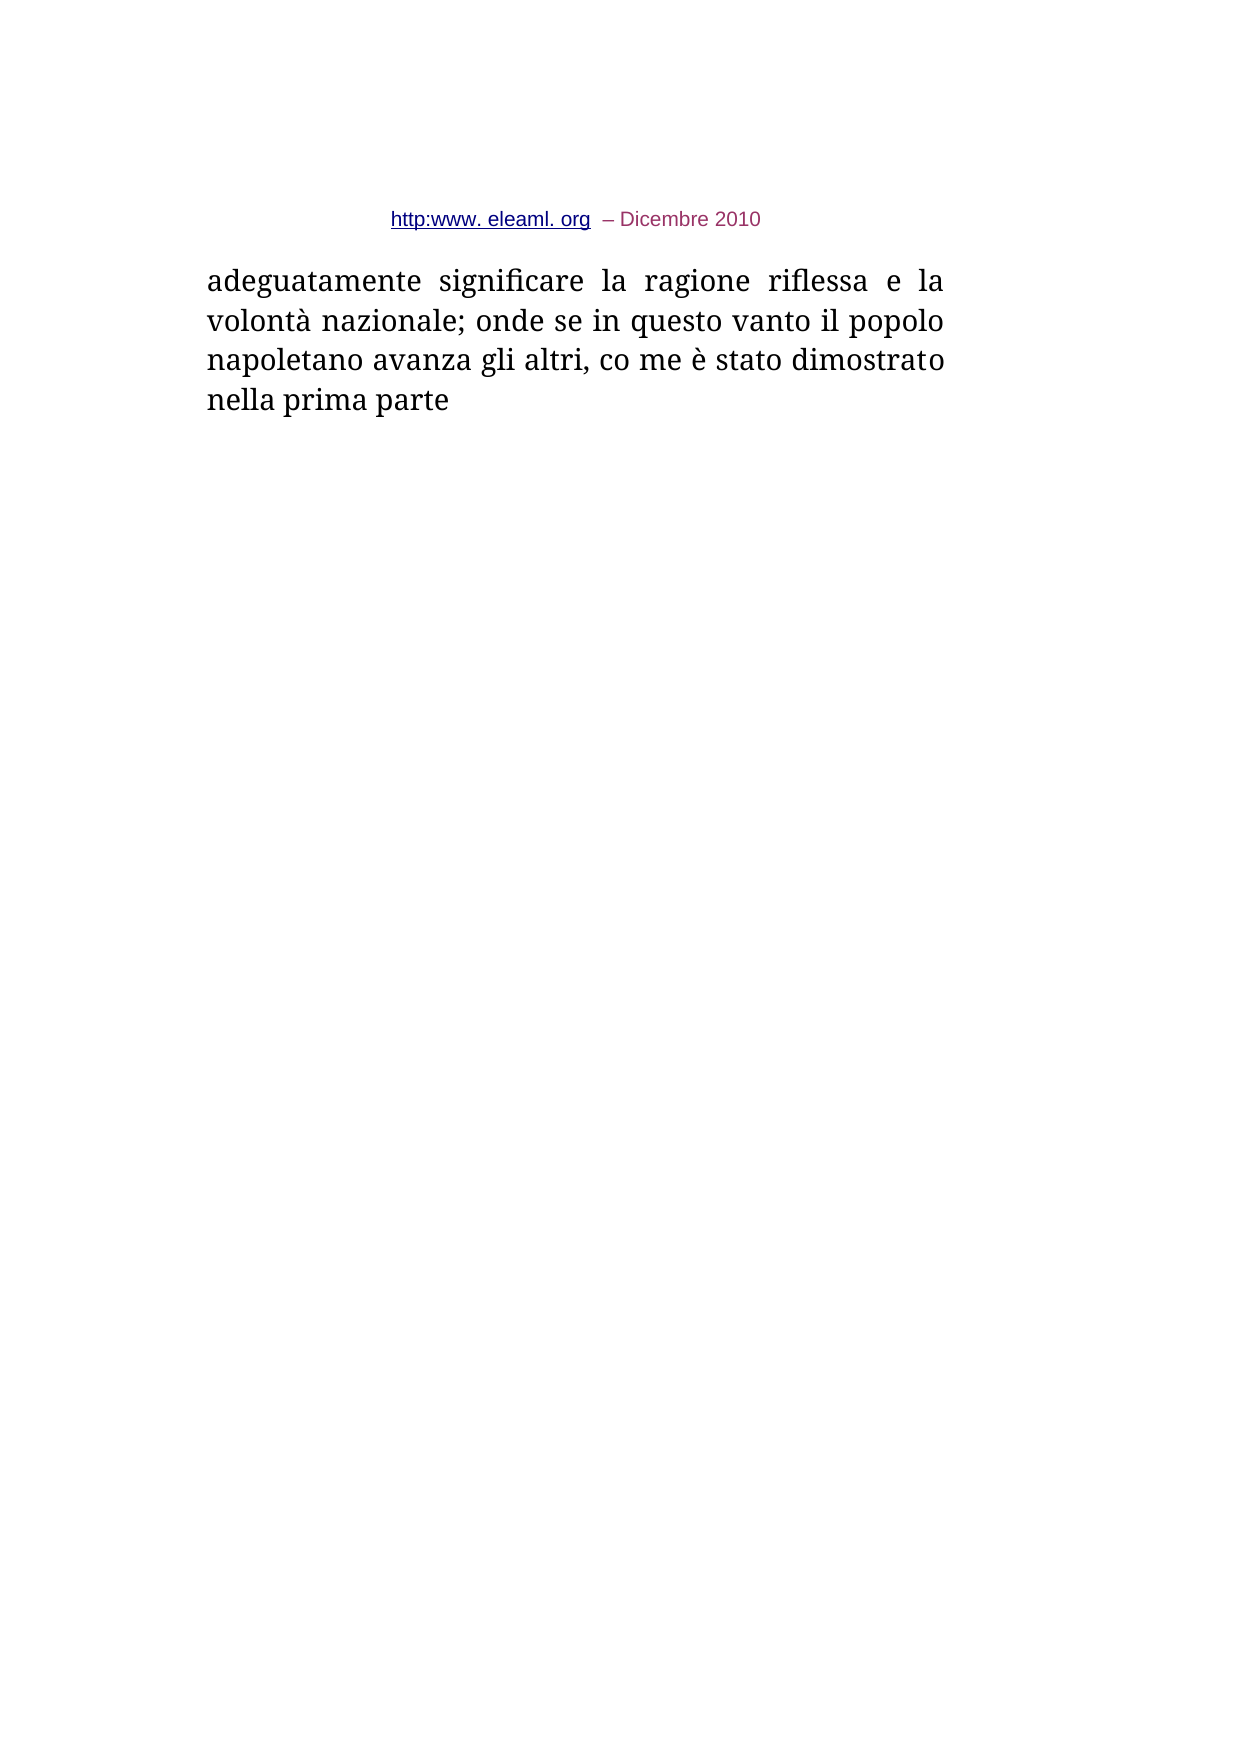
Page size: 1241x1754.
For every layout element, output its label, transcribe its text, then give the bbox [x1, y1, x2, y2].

text adeguatamente significare la ragione riflessa e la volontà nazionale; onde se in questo vanto il popolo napoletano avanza gli altri, co me è stato dimostrato nella prima parte [207, 260, 945, 419]
